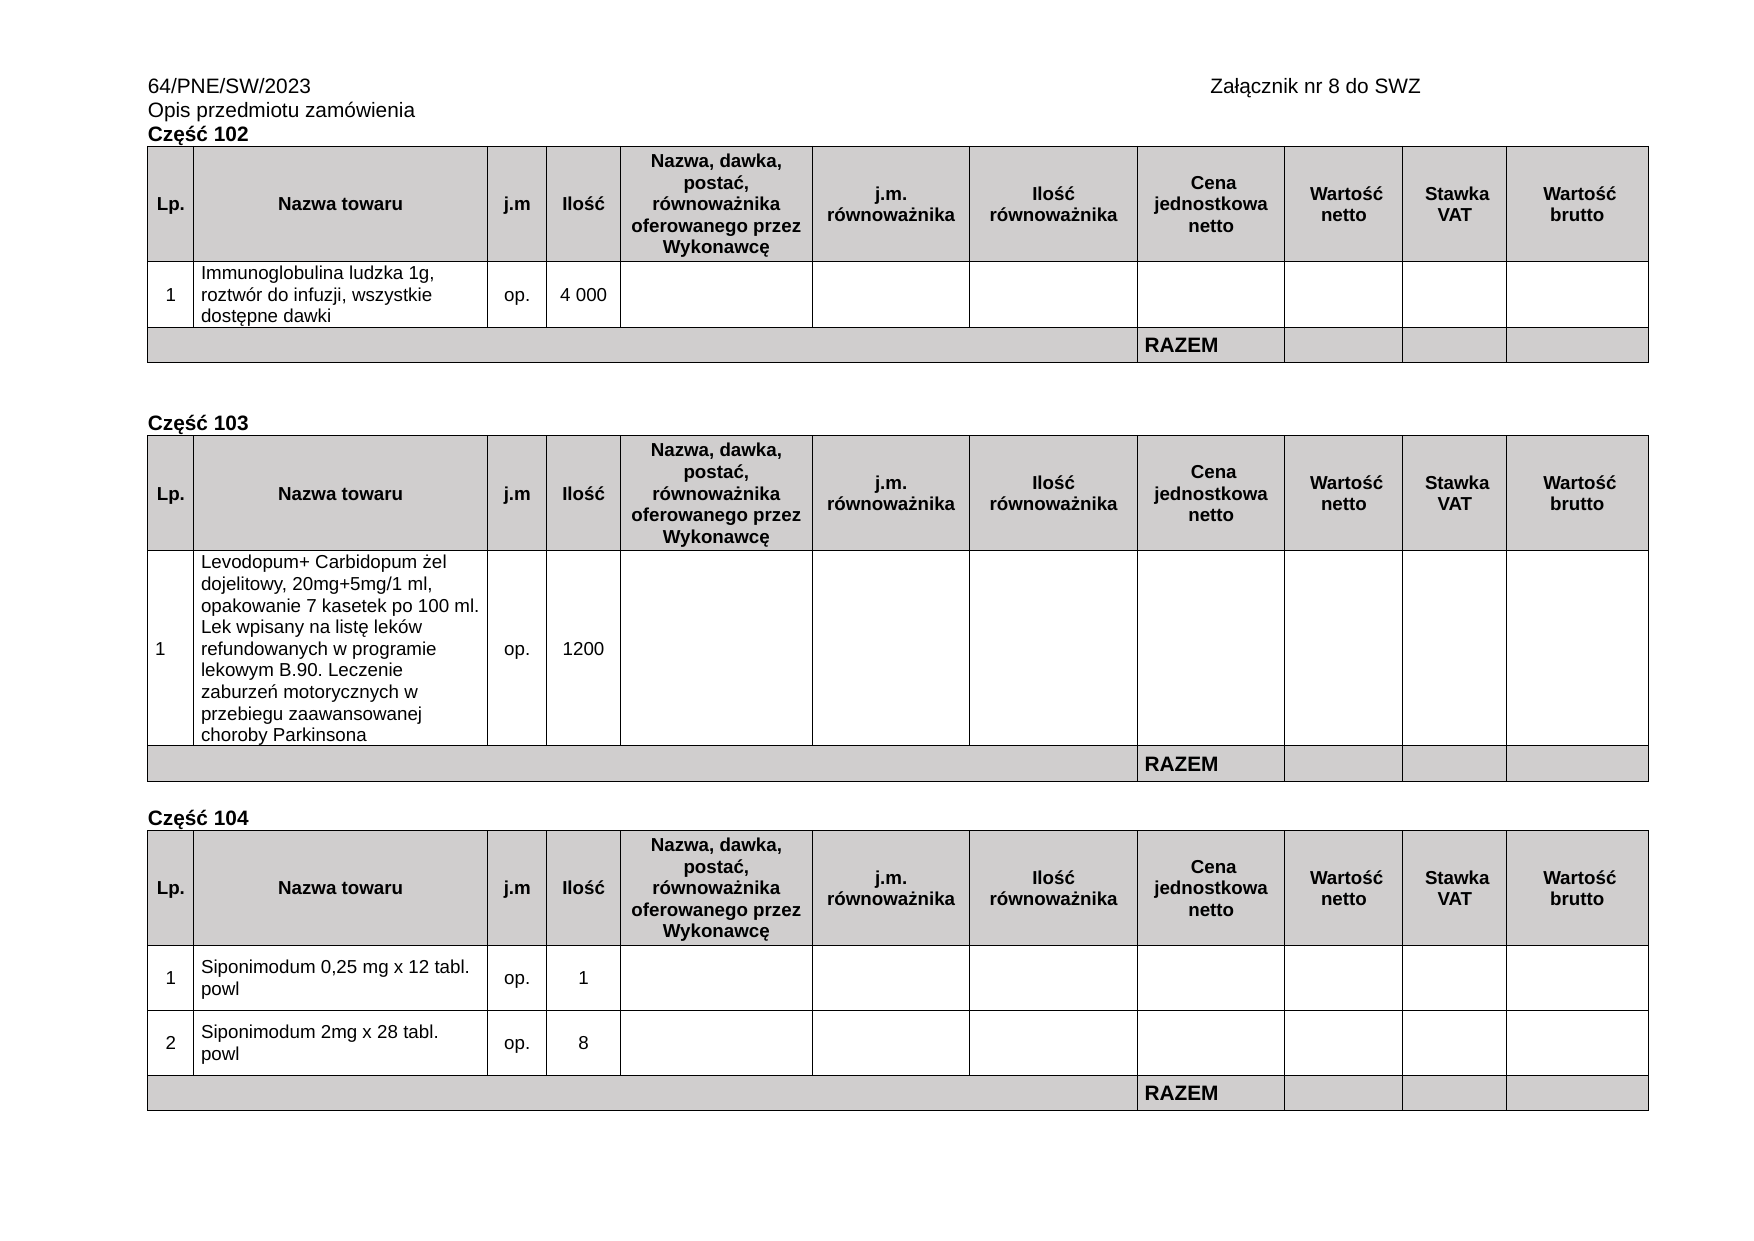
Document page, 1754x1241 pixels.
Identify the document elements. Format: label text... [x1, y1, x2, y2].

table_header Wartość brutto [1507, 147, 1648, 261]
table_header j.m. równoważnika [813, 831, 969, 945]
table_cell [148, 328, 1137, 362]
table_cell [148, 1076, 1137, 1110]
table_cell 8 [547, 1011, 620, 1074]
table_header j.m [488, 147, 546, 261]
table_cell op. [488, 262, 546, 327]
table_header Ilość [547, 436, 620, 550]
table_cell [1403, 1011, 1506, 1074]
table_cell [1507, 328, 1648, 362]
table_header Nazwa, dawka, postać, równoważnika oferowanego przez Wykonawcę [621, 831, 812, 945]
table_cell [1285, 328, 1402, 362]
table_cell [970, 946, 1137, 1010]
table_header Wartość brutto [1507, 436, 1648, 550]
table_header j.m [488, 436, 546, 550]
table_header Wartość brutto [1507, 831, 1648, 945]
table_cell RAZEM [1138, 328, 1284, 362]
table_cell [1507, 946, 1648, 1010]
table_cell [621, 946, 812, 1010]
table_header Cena jednostkowa netto [1138, 147, 1284, 261]
table_cell [970, 551, 1137, 745]
table_cell [1138, 1011, 1284, 1074]
table_cell [1138, 946, 1284, 1010]
table_cell [1285, 1011, 1402, 1074]
table_cell [1138, 551, 1284, 745]
table_header Stawka VAT [1403, 831, 1506, 945]
table_cell 1 [148, 262, 193, 327]
table_header Ilość równoważnika [970, 436, 1137, 550]
table_header j.m [488, 831, 546, 945]
table_header Ilość równoważnika [970, 831, 1137, 945]
table_cell [813, 946, 969, 1010]
table_cell [148, 746, 1137, 781]
table_header Cena jednostkowa netto [1138, 831, 1284, 945]
table_cell Immunoglobulina ludzka 1g, roztwór do infuzji, wszystkie dostępne dawki [194, 262, 487, 327]
table_cell RAZEM [1138, 746, 1284, 781]
table_cell 1 [148, 946, 193, 1010]
table_cell [1285, 746, 1402, 781]
table_cell 2 [148, 1011, 193, 1074]
text Część 102 [148, 122, 1606, 146]
text Część 103 [148, 411, 1606, 435]
table_header Wartość netto [1285, 147, 1402, 261]
table_header Ilość równoważnika [970, 147, 1137, 261]
table_cell [1507, 1076, 1648, 1110]
table_cell [1285, 551, 1402, 745]
table_cell [1285, 1076, 1402, 1110]
table_header Nazwa towaru [194, 436, 487, 550]
table_cell op. [488, 946, 546, 1010]
table_header Ilość [547, 147, 620, 261]
table_cell RAZEM [1138, 1076, 1284, 1110]
table_header Stawka VAT [1403, 436, 1506, 550]
table_cell [1403, 746, 1506, 781]
table_header Nazwa towaru [194, 147, 487, 261]
table_header j.m. równoważnika [813, 147, 969, 261]
table_cell Siponimodum 0,25 mg x 12 tabl. powl [194, 946, 487, 1010]
table_cell 4 000 [547, 262, 620, 327]
table_header Nazwa, dawka, postać, równoważnika oferowanego przez Wykonawcę [621, 436, 812, 550]
table_cell [970, 1011, 1137, 1074]
table_cell [1403, 551, 1506, 745]
table_header Wartość netto [1285, 436, 1402, 550]
table_cell [813, 551, 969, 745]
table_header Lp. [148, 436, 193, 550]
table_header Nazwa towaru [194, 831, 487, 945]
table_cell [1403, 1076, 1506, 1110]
table_cell [1507, 1011, 1648, 1074]
table_cell Siponimodum 2mg x 28 tabl. powl [194, 1011, 487, 1074]
table_cell [970, 262, 1137, 327]
table_cell [813, 1011, 969, 1074]
table_cell op. [488, 1011, 546, 1074]
table_cell 1200 [547, 551, 620, 745]
table_header Lp. [148, 147, 193, 261]
table_cell [1403, 328, 1506, 362]
table_cell [813, 262, 969, 327]
table_cell [621, 262, 812, 327]
table_cell [1138, 262, 1284, 327]
text Część 104 [148, 806, 1606, 830]
table_cell [621, 551, 812, 745]
table_cell [1507, 262, 1648, 327]
table_cell 1 [547, 946, 620, 1010]
table_header Ilość [547, 831, 620, 945]
table_header Cena jednostkowa netto [1138, 436, 1284, 550]
table_header Nazwa, dawka, postać, równoważnika oferowanego przez Wykonawcę [621, 147, 812, 261]
table_header Wartość netto [1285, 831, 1402, 945]
table_cell [1403, 946, 1506, 1010]
table_cell [1507, 746, 1648, 781]
table_header Stawka VAT [1403, 147, 1506, 261]
table_cell Levodopum+ Carbidopum żel dojelitowy, 20mg+5mg/1 ml, opakowanie 7 kasetek po 100 ml. Lek wpisany na listę leków refundowanych w programie lekowym B.90. Leczenie zaburzeń motorycznych w przebiegu zaawansowanej choroby Parkinsona [194, 551, 487, 745]
table_cell [621, 1011, 812, 1074]
table_header j.m. równoważnika [813, 436, 969, 550]
table_cell [1403, 262, 1506, 327]
table_header Lp. [148, 831, 193, 945]
table_cell op. [488, 551, 546, 745]
table_cell 1 [148, 551, 193, 745]
table_cell [1285, 262, 1402, 327]
table_cell [1285, 946, 1402, 1010]
table_cell [1507, 551, 1648, 745]
